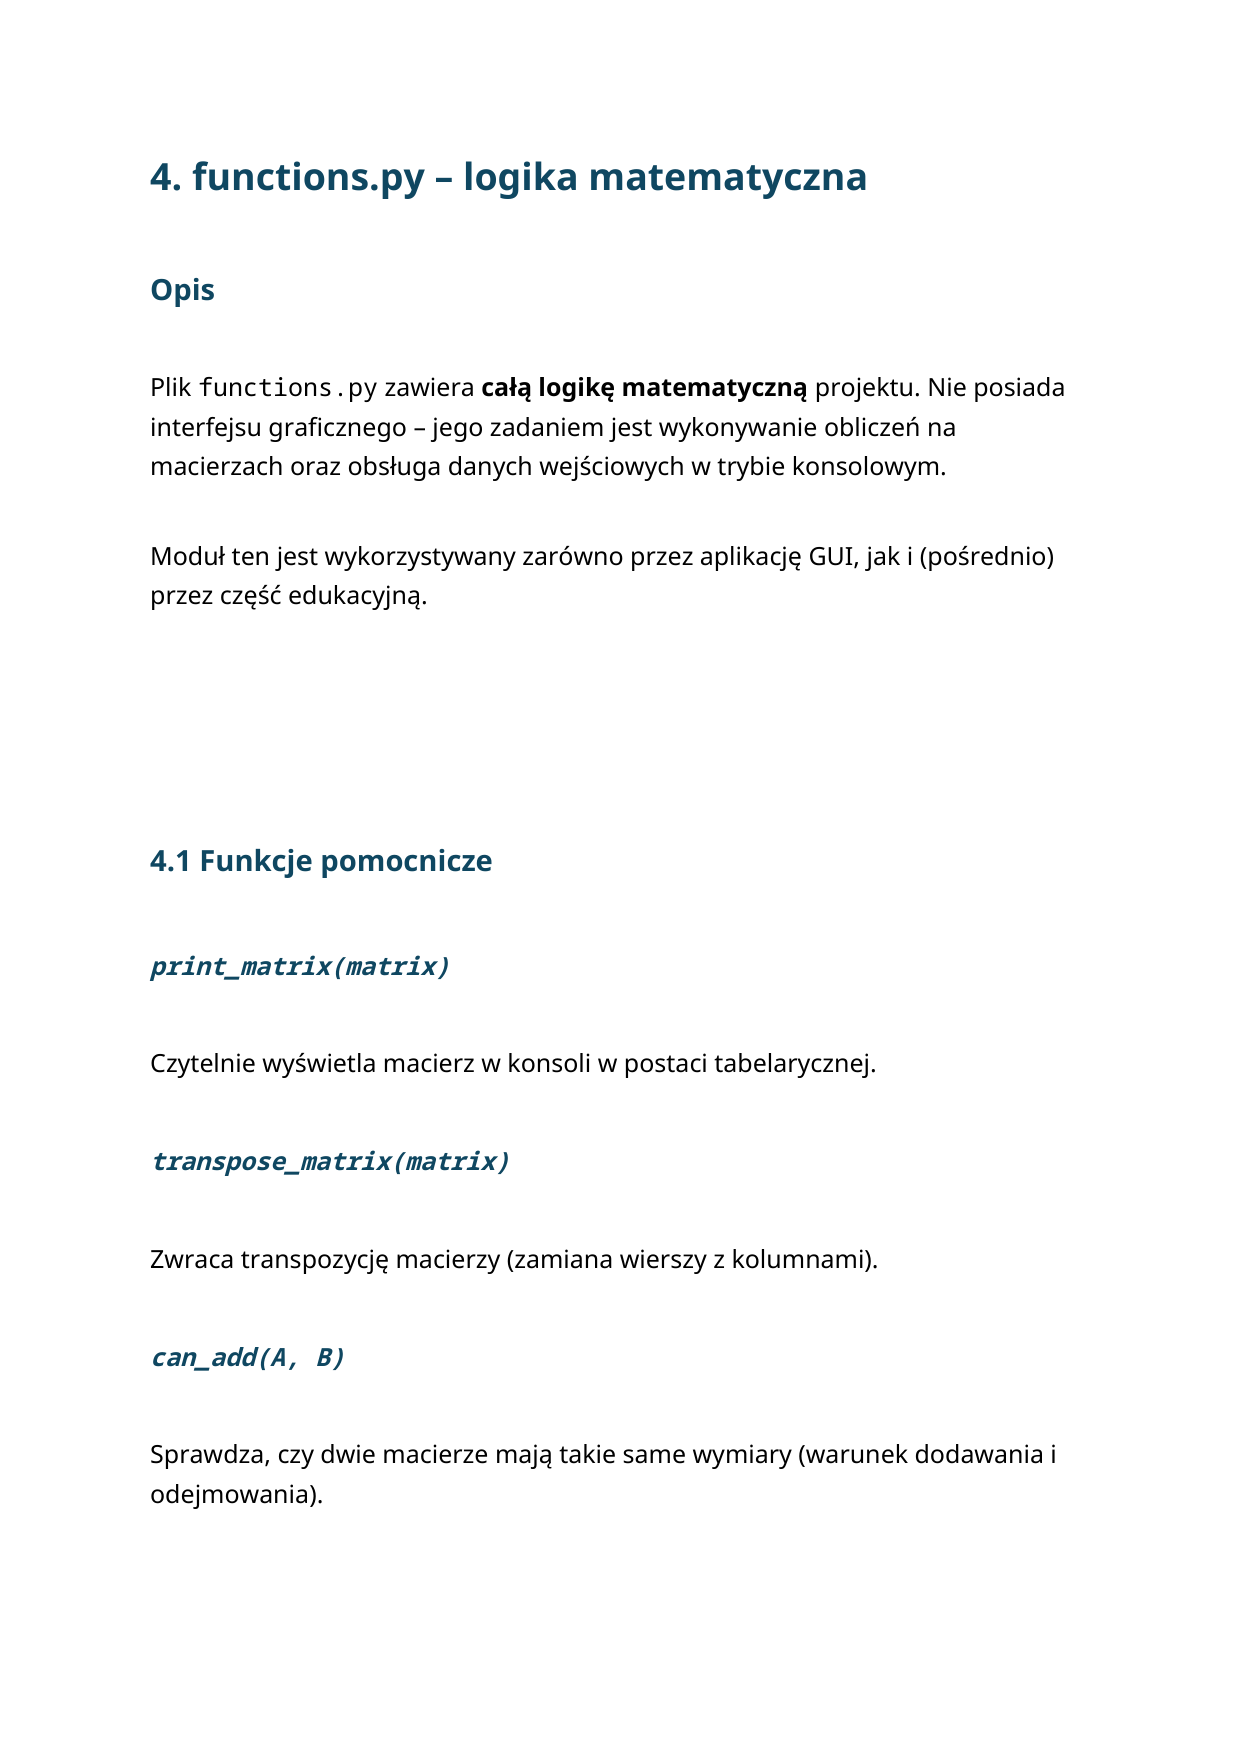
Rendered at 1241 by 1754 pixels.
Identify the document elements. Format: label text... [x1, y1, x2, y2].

subtitle Opis [150, 269, 1090, 309]
text Plik functions.py zawiera całą logikę matematyczną projektu. Nie posiada interfejsu graficznego – jego zadaniem jest wykonywanie obliczeń na macierzach oraz obsługa danych wejściowych w trybie konsolowym. [150, 370, 1090, 483]
text Moduł ten jest wykorzystywany zarówno przez aplikację GUI, jak i (pośrednio) przez część edukacyjną. [150, 538, 1090, 612]
subtitle print_matrix(matrix) [150, 948, 1090, 982]
subtitle transpose_matrix(matrix) [150, 1144, 1090, 1178]
subtitle 4.1 Funkcje pomocnicze [150, 840, 1090, 879]
subtitle can_add(A, B) [150, 1339, 1090, 1373]
text Sprawdza, czy dwie macierze mają takie same wymiary (warunek dodawania i odejmowania). [150, 1437, 1090, 1510]
text Zwraca transpozycję macierzy (zamiana wierszy z kolumnami). [150, 1241, 1090, 1276]
subtitle 4. functions.py – logika matematyczna [150, 150, 1090, 201]
text Czytelnie wyświetla macierz w konsoli w postaci tabelarycznej. [150, 1046, 1090, 1080]
